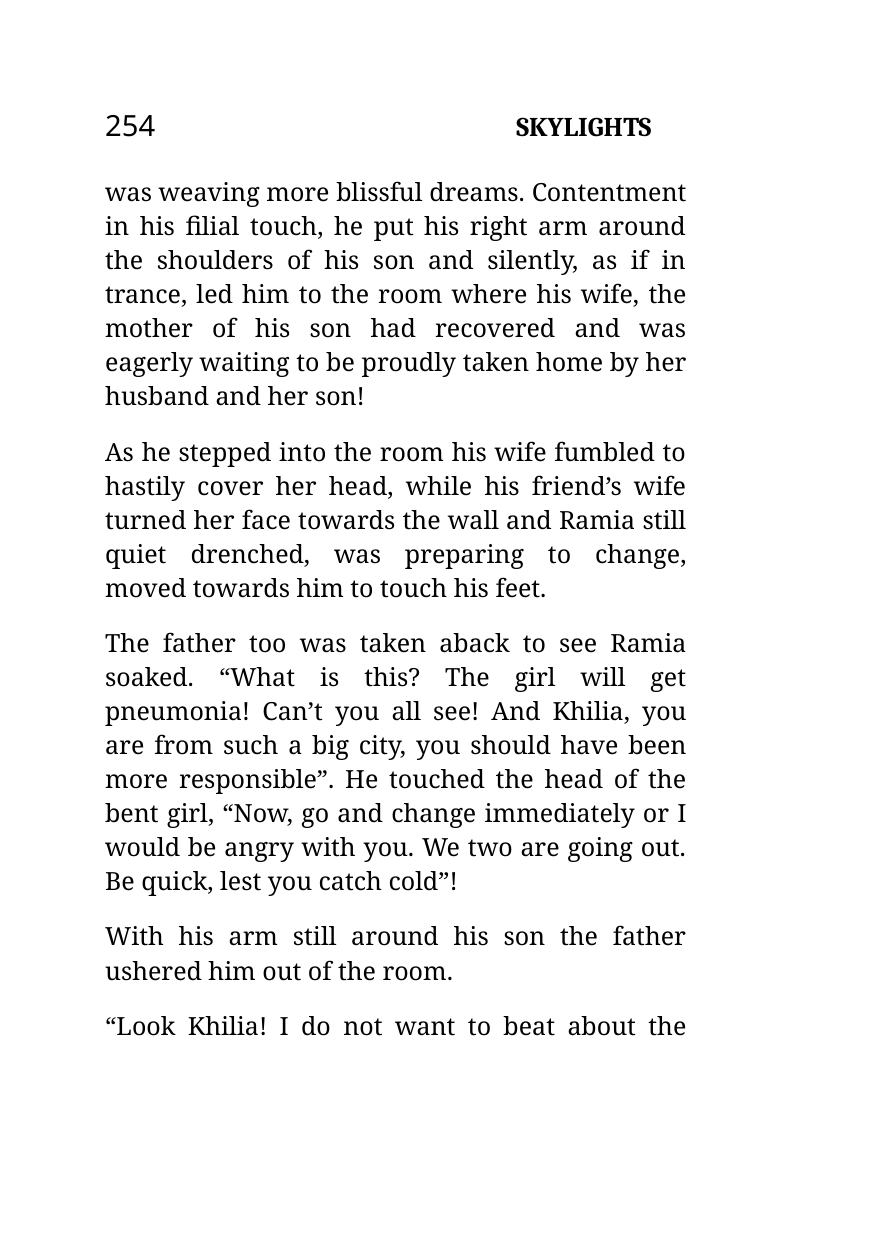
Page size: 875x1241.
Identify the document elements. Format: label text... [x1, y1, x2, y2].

text “Look Khilia! I do not want to beat about the [105, 1008, 687, 1042]
text was weaving more blissful dreams. Contentment in his filial touch, he put his right arm around the shoulders of his son and silently, as if in trance, led him to the room where his wife, the mother of his son had recovered and was eagerly waiting to be proudly taken home by her husband and her son! [105, 175, 687, 413]
text The father too was taken aback to see Ramia soaked. “What is this? The girl will get pneumonia! Can’t you all see! And Khilia, you are from such a big city, you should have been more responsible”. He touched the head of the bent girl, “Now, go and change immediately or I would be angry with you. We two are going out. Be quick, lest you catch cold”! [105, 626, 687, 898]
text With his arm still around his son the father ushered him out of the room. [105, 919, 687, 987]
text As he stepped into the room his wife fumbled to hastily cover her head, while his friend’s wife turned her face towards the wall and Ramia still quiet drenched, was preparing to change, moved towards him to touch his feet. [105, 434, 687, 604]
